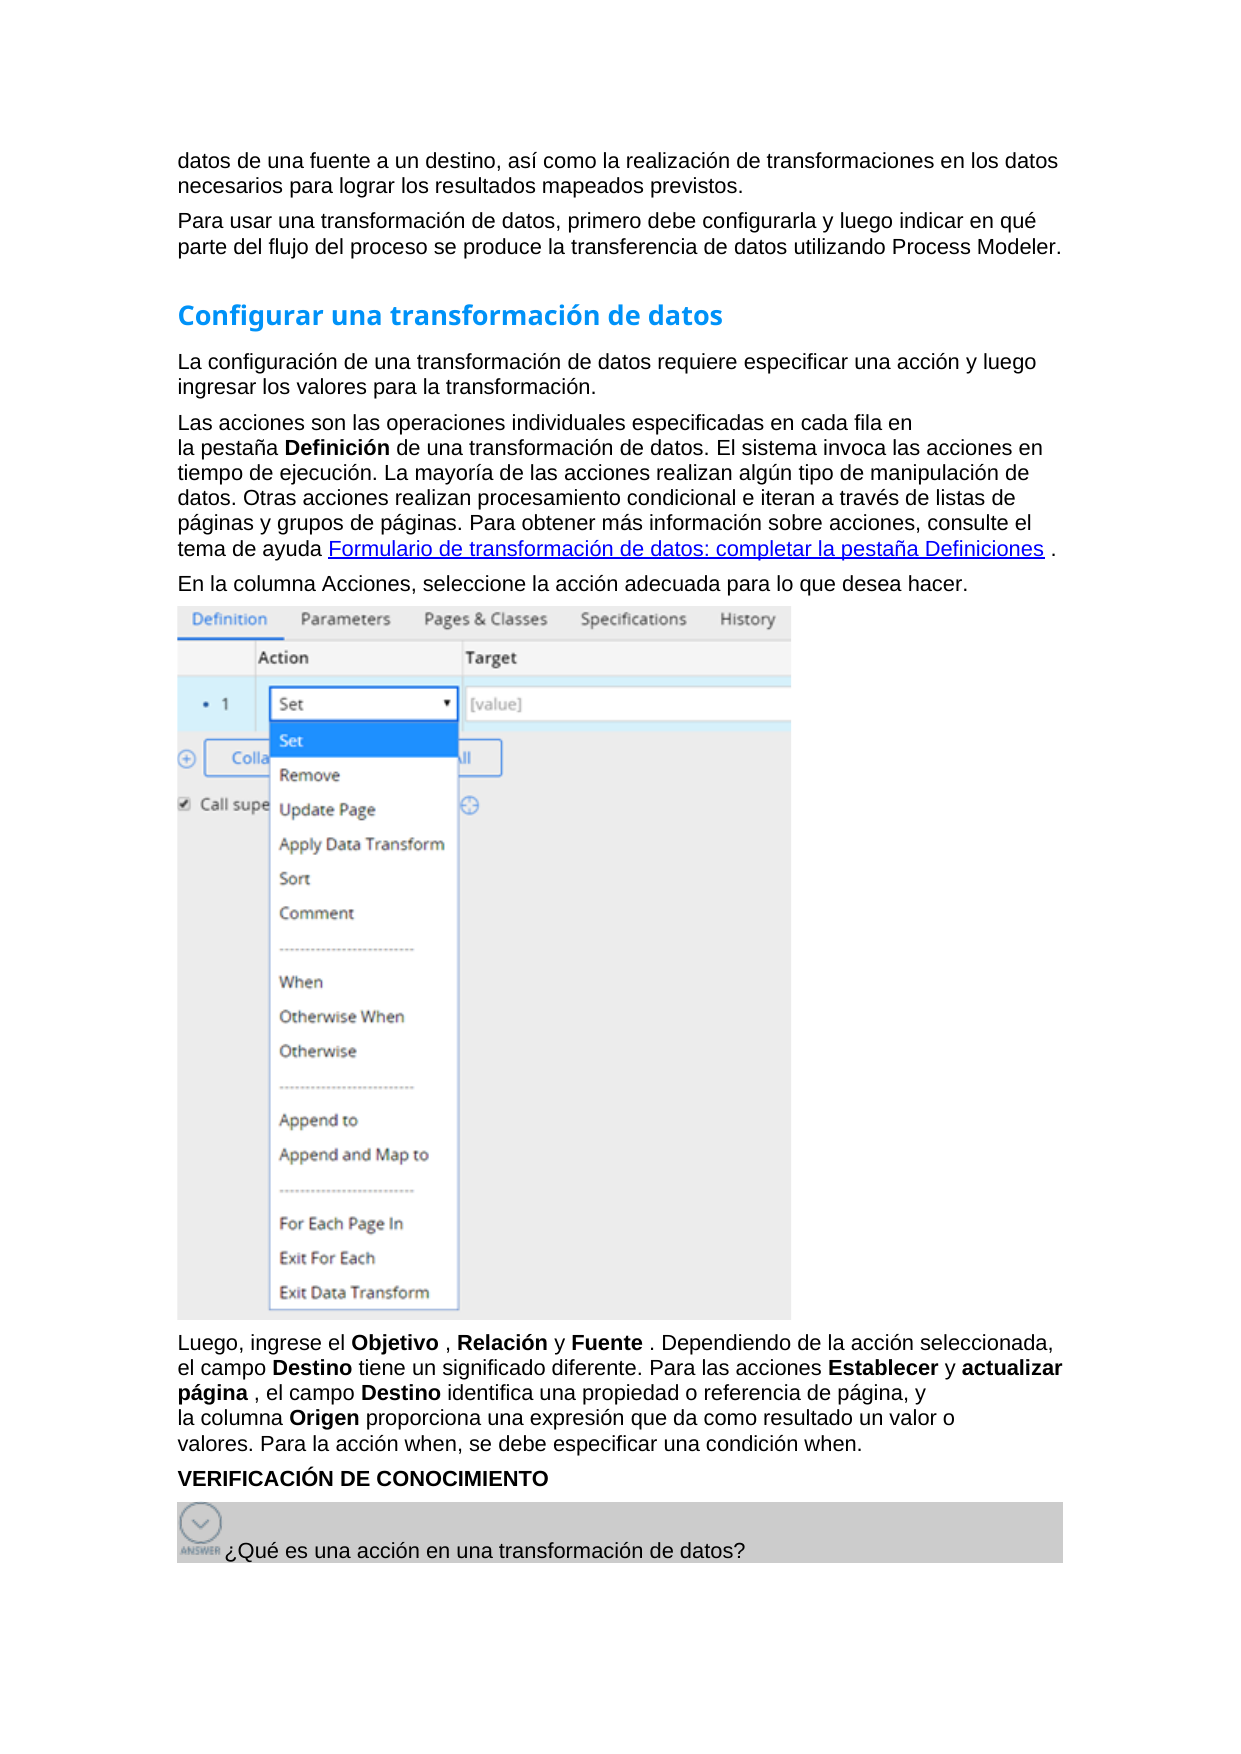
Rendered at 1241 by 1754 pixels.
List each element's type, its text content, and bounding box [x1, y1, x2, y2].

text datos de una fuente a un destino, así como la realización de transformaciones en los datos necesarios para lograr los resultados mapeados previstos. [177, 148, 1063, 198]
text Para usar una transformación de datos, primero debe configurarla y luego indicar en qué parte del flujo del proceso se produce la transferencia de datos utilizando Process Modeler. [177, 208, 1063, 259]
text VERIFICACIÓN DE CONOCIMIENTO [177, 1466, 1063, 1491]
text Luego, ingrese el Objetivo , Relación y Fuente . Dependiendo de la acción seleccionada, el campo Destino tiene un significado diferente. Para las acciones Establecer y actualizar página , el campo Destino identifica una propiedad o referencia de página, y la columna Origen proporciona una expresión que da como resultado un valor o valores. Para la acción when, se debe especificar una condición when. [177, 1330, 1063, 1456]
picture [177, 1501, 224, 1558]
text En la columna Acciones, seleccione la acción adecuada para lo que desea hacer. [177, 571, 1063, 596]
text Las acciones son las operaciones individuales especificadas en cada fila en la pestaña Definición de una transformación de datos. El sistema invoca las acciones en tiempo de ejecución. La mayoría de las acciones realizan algún tipo de manipulación de datos. Otras acciones realizan procesamiento condicional e iteran a través de listas de páginas y grupos de páginas. Para obtener más información sobre acciones, consulte el tema de ayuda Formulario de transformación de datos: completar la pestaña Definiciones . [177, 409, 1063, 561]
text ¿Qué es una acción en una transformación de datos? [177, 1502, 1063, 1563]
subtitle Configurar una transformación de datos [177, 296, 1063, 333]
picture [177, 606, 792, 1320]
text La configuración de una transformación de datos requiere especificar una acción y luego ingresar los valores para la transformación. [177, 349, 1063, 399]
